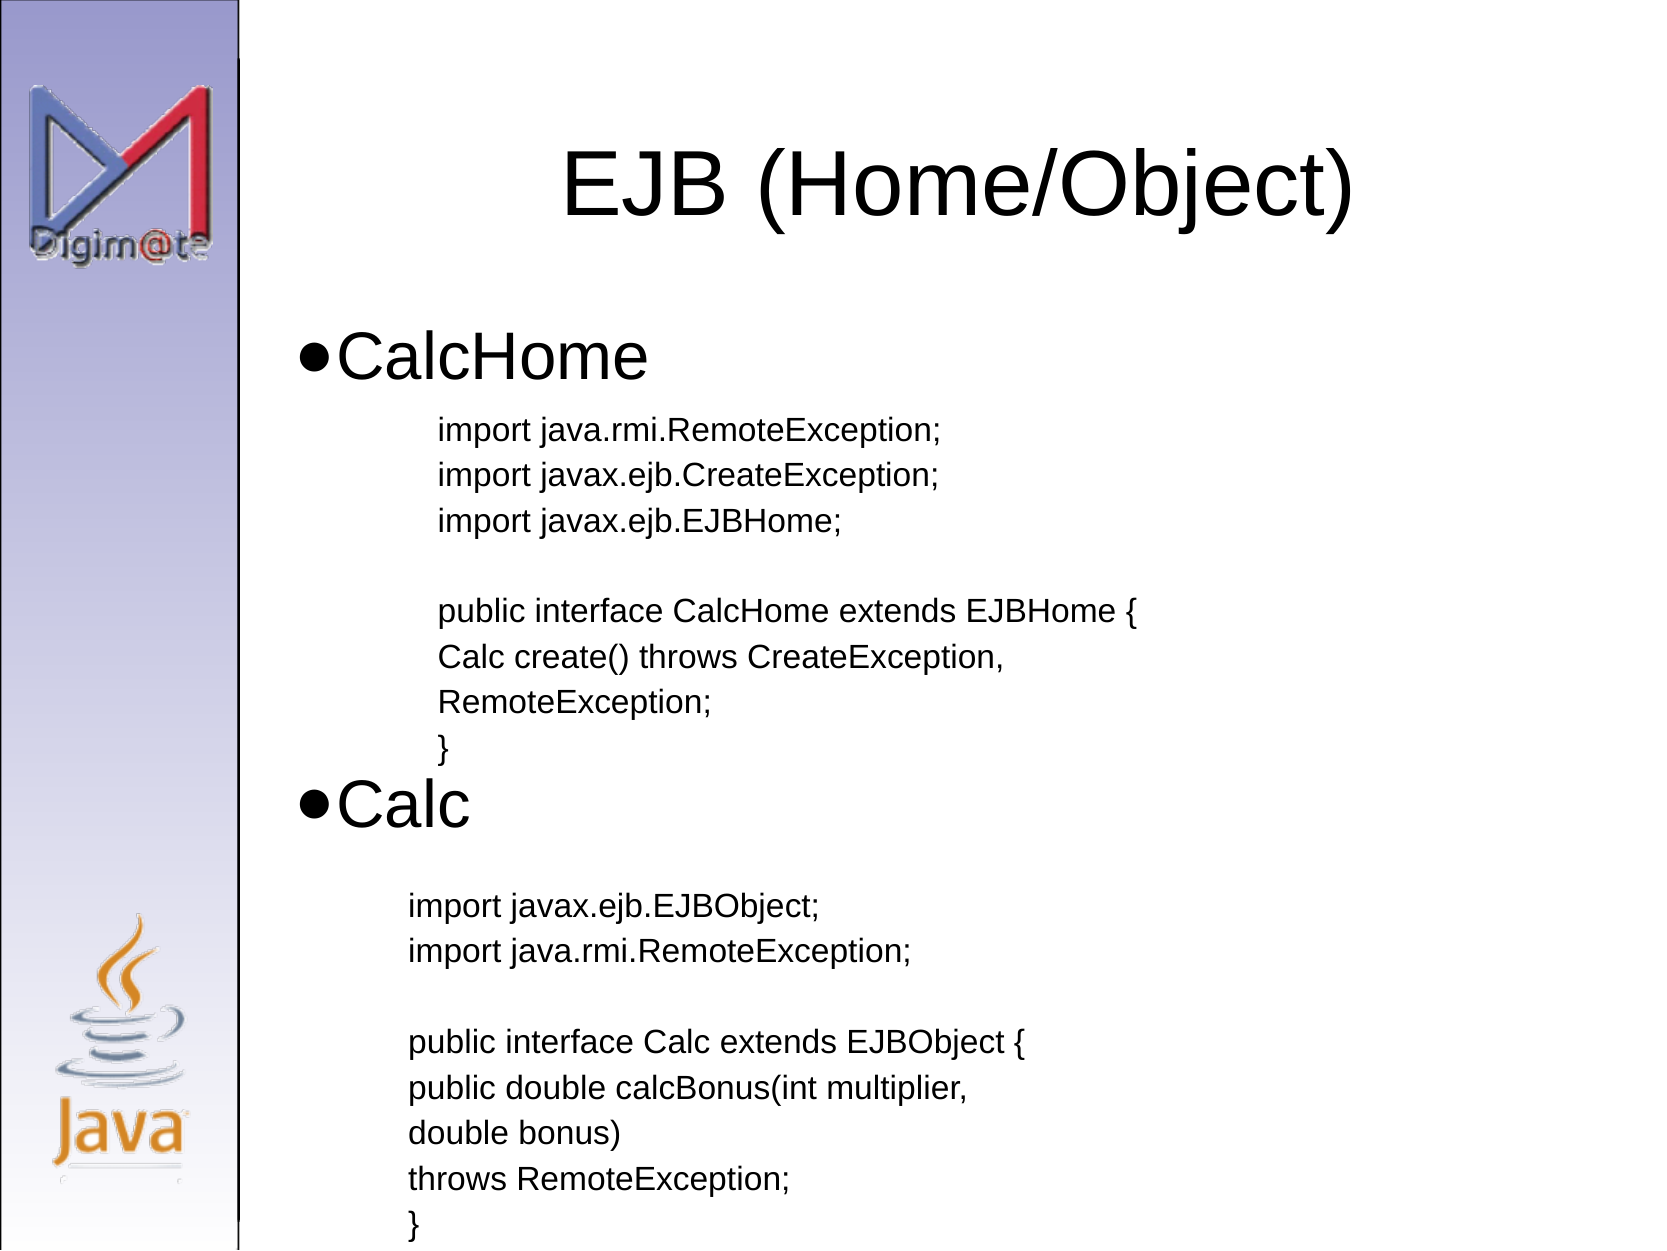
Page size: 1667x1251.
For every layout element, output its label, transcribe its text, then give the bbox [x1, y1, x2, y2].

picture [0, 0, 1667, 1250]
text_box import javax.ejb.EJBObject; import java.rmi.RemoteException; public interface Calc extends EJBObject { public double calcBonus(int multiplier, double bonus) throws RemoteException; } [401, 872, 1301, 1188]
list CalcHome Calc [267, 297, 1596, 1130]
title EJB (Home/Object) [267, 65, 1650, 281]
